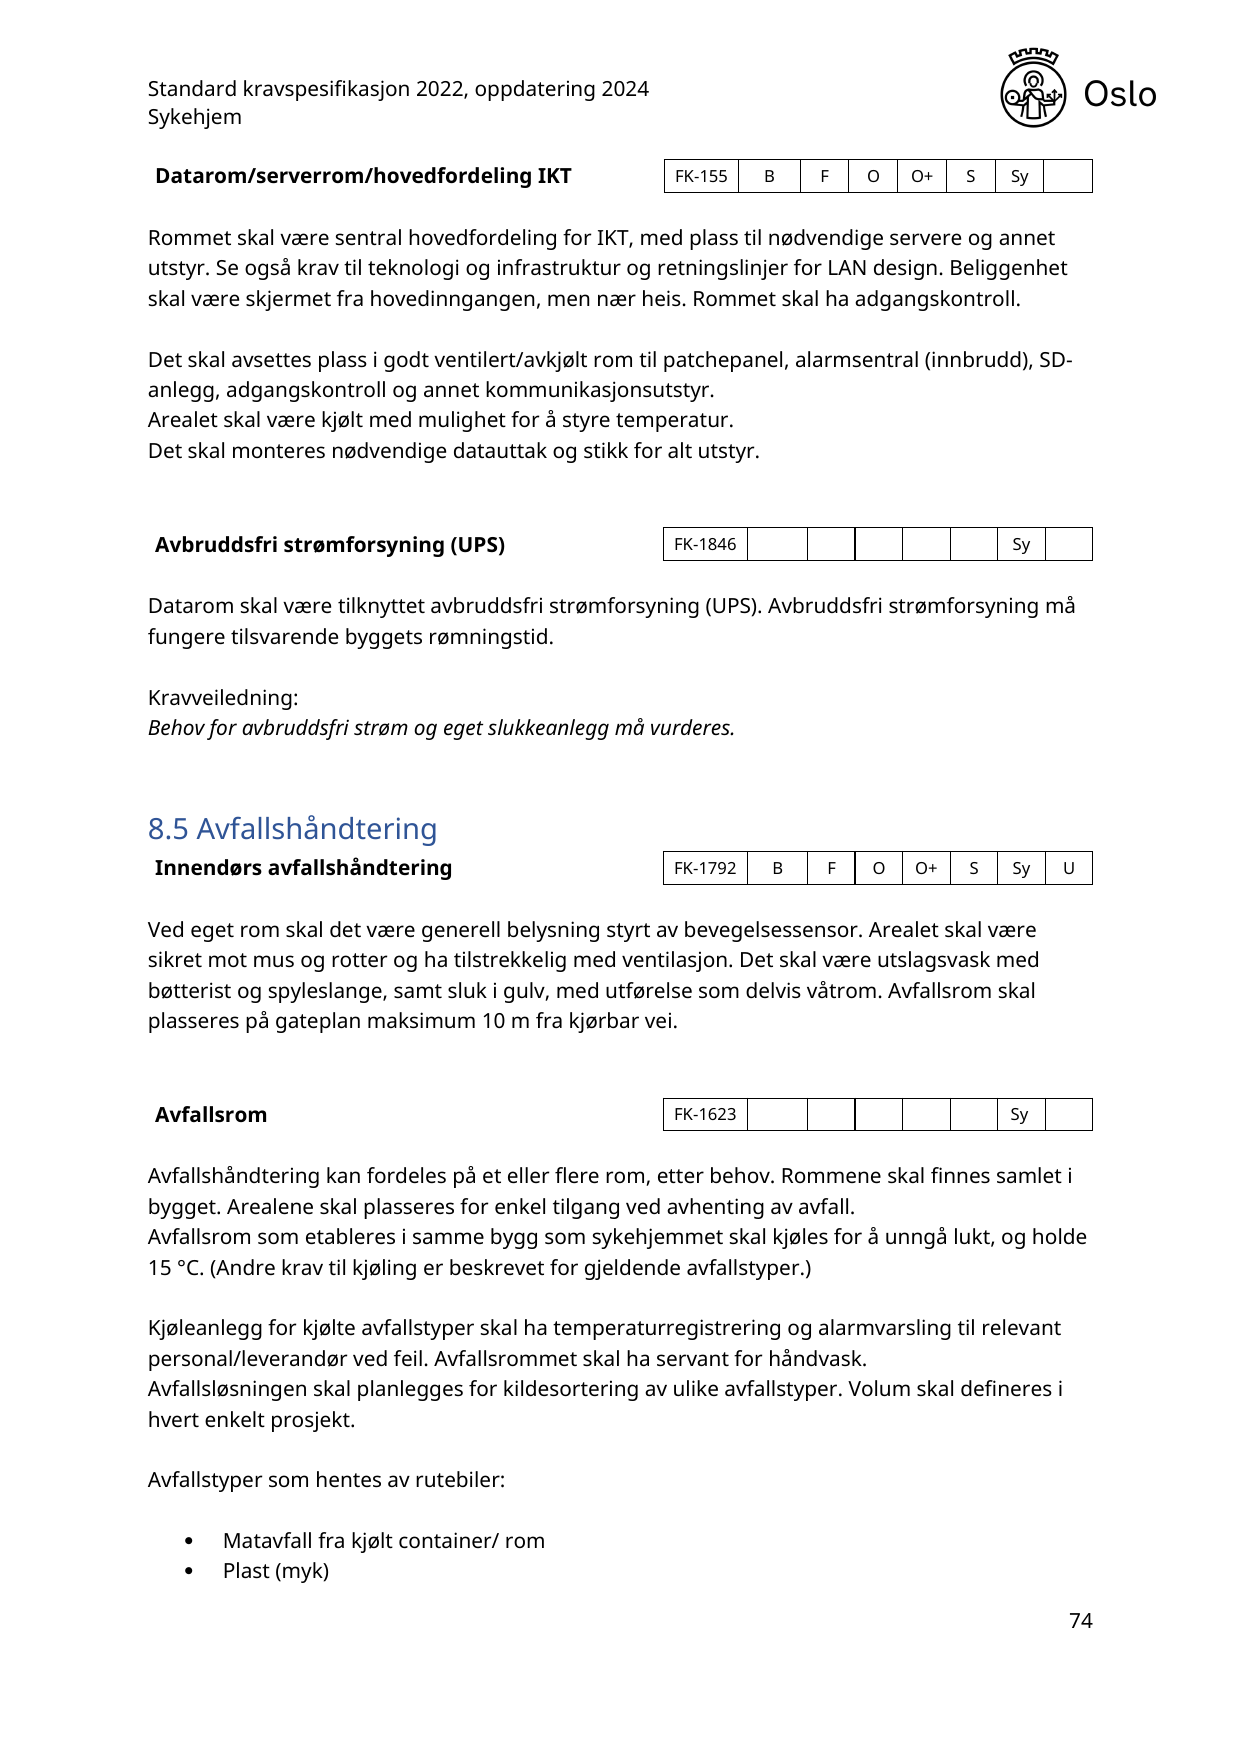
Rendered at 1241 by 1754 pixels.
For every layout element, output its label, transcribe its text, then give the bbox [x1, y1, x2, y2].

table_header O+ [903, 852, 950, 883]
table_header O+ [898, 160, 946, 192]
text Avfallshåndtering kan fordeles på et eller flere rom, etter behov. Rommene skal finnes samlet i bygget. Arealene skal plasseres for enkel tilgang ved avhenting av avfall. [148, 1161, 1093, 1220]
text Det skal avsettes plass i godt ventilert/avkjølt rom til patchepanel, alarmsentral (innbrudd), SD-anlegg, adgangskontroll og annet kommunikasjonsutstyr. [148, 345, 1093, 404]
table_header S [947, 160, 995, 192]
table_header Sy [998, 852, 1045, 883]
table_header Sy [998, 1099, 1045, 1130]
table_header B [748, 852, 807, 883]
list Plast (myk) [185, 1557, 1093, 1585]
table_header FK-1792 [664, 852, 747, 883]
table_header O [849, 160, 897, 192]
table_header U [1046, 852, 1092, 883]
text Avfallsløsningen skal planlegges for kildesortering av ulike avfallstyper. Volum skal defineres i hvert enkelt prosjekt. [148, 1374, 1093, 1433]
table_header [1046, 1099, 1092, 1130]
text Rommet skal være sentral hovedfordeling for IKT, med plass til nødvendige servere og annet utstyr. Se også krav til teknologi og infrastruktur og retningslinjer for LAN design. Beliggenhet skal være skjermet fra hovedinngangen, men nær heis. Rommet skal ha adgangskontroll. [148, 223, 1093, 312]
table_header [1046, 528, 1092, 560]
table_header [1044, 160, 1092, 192]
table_header [951, 528, 997, 560]
list Matavfall fra kjølt container/ rom [185, 1526, 1093, 1555]
text Det skal monteres nødvendige datauttak og stikk for alt utstyr. [148, 436, 1093, 464]
text Avfallstyper som hentes av rutebiler: [148, 1466, 1093, 1494]
text Behov for avbruddsfri strøm og eget slukkeanlegg må vurderes. [148, 713, 1093, 741]
table_header Avfallsrom [148, 1098, 663, 1130]
table_header S [951, 852, 997, 883]
table_header FK-1846 [664, 528, 747, 560]
table_header [856, 528, 902, 560]
table_header [856, 1099, 902, 1130]
table_header [903, 1099, 950, 1130]
table_header Datarom/serverrom/hovedfordeling IKT [148, 159, 664, 192]
table_header F [808, 852, 854, 883]
text Datarom skal være tilknyttet avbruddsfri strømforsyning (UPS). Avbruddsfri strømforsyning må fungere tilsvarende byggets rømningstid. [148, 591, 1093, 650]
table_header [808, 1099, 854, 1130]
text Kravveiledning: [148, 683, 1093, 711]
table_header FK-155 [665, 160, 738, 192]
text Kjøleanlegg for kjølte avfallstyper skal ha temperaturregistrering og alarmvarsling til relevant personal/leverandør ved feil. Avfallsrommet skal ha servant for håndvask. [148, 1313, 1093, 1372]
table_header [951, 1099, 997, 1130]
table_header Sy [996, 160, 1043, 192]
text Arealet skal være kjølt med mulighet for å styre temperatur. [148, 406, 1093, 434]
table_header [903, 528, 950, 560]
text Avfallsrom som etableres i samme bygg som sykehjemmet skal kjøles for å unngå lukt, og holde 15 °C. (Andre krav til kjøling er beskrevet for gjeldende avfallstyper.) [148, 1222, 1093, 1281]
table_header [748, 528, 807, 560]
table_header FK-1623 [664, 1099, 747, 1130]
table_header Avbruddsfri strømforsyning (UPS) [148, 527, 663, 560]
table_header Sy [998, 528, 1045, 560]
table_header F [801, 160, 848, 192]
table_header [748, 1099, 807, 1130]
text Ved eget rom skal det være generell belysning styrt av bevegelsessensor. Arealet skal være sikret mot mus og rotter og ha tilstrekkelig med ventilasjon. Det skal være utslagsvask med bøtterist og spyleslange, samt sluk i gulv, med utførelse som delvis våtrom. Avfallsrom skal plasseres på gateplan maksimum 10 m fra kjørbar vei. [148, 915, 1093, 1034]
table_header O [856, 852, 902, 883]
table_header B [739, 160, 800, 192]
subtitle 8.5 Avfallshåndtering [148, 808, 1093, 848]
table_header Innendørs avfallshåndtering [148, 851, 663, 883]
table_header [808, 528, 854, 560]
